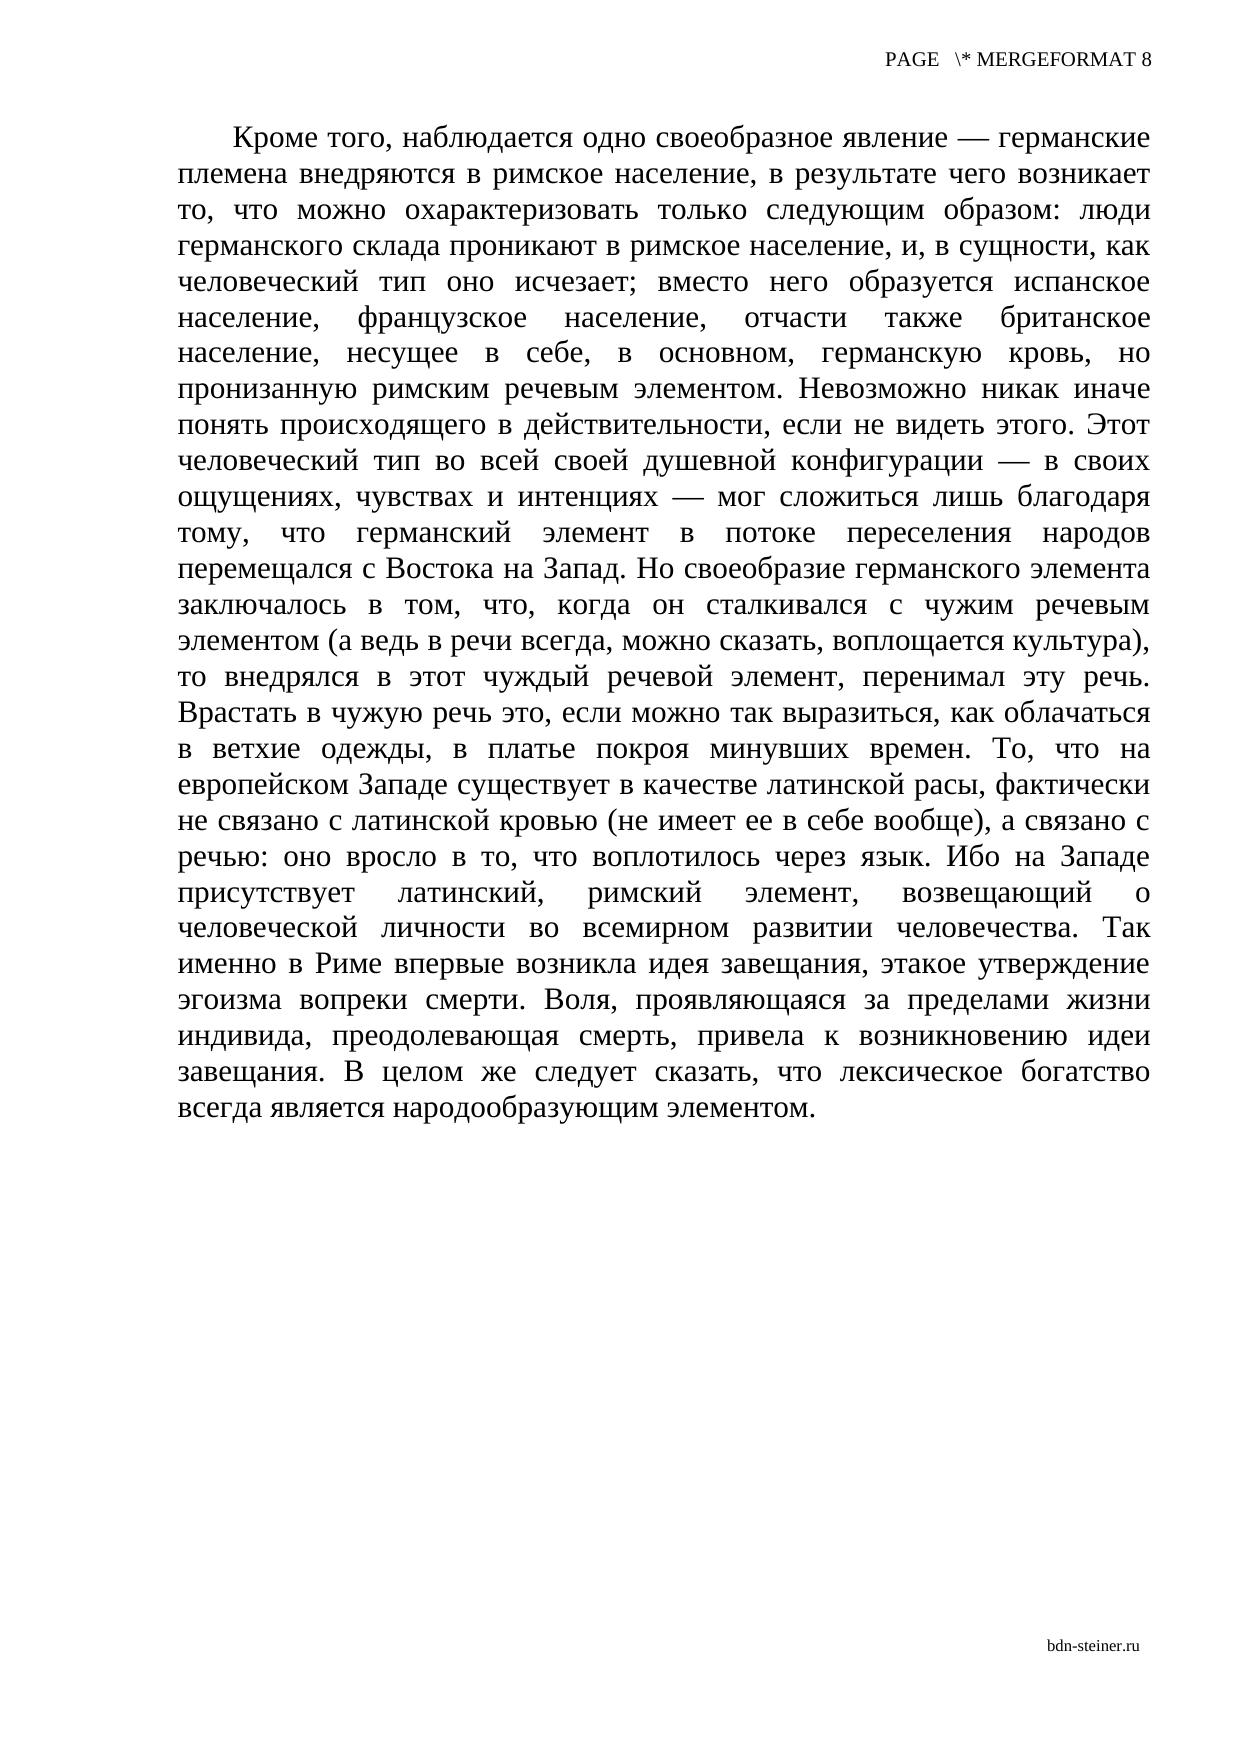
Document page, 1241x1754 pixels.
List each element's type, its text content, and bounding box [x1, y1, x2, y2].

text Кроме того, наблюдается одно своеобразное явление — германские племена внедряются в римское население, в результате чего возникает то, что можно охарактеризовать только следующим образом: люди германского склада проникают в римское население, и, в сущности, как человеческий тип оно исчезает; вместо него образуется испанское население, французское население, отчасти также британское население, несущее в себе, в основном, германскую кровь, но пронизанную римским речевым элементом. Невозможно никак иначе понять происходящего в действительности, если не видеть этого. Этот человеческий тип во всей своей душевной конфигурации — в своих ощущениях, чувствах и интенциях — мог сложиться лишь благодаря тому, что германский элемент в потоке переселения народов перемещался с Востока на Запад. Но своеобразие германского элемента заключалось в том, что, когда он сталкивался с чужим речевым элементом (а ведь в речи всегда, можно сказать, воплощается культура), то внедрялся в этот чуждый речевой элемент, перенимал эту речь. Врастать в чужую речь это, если можно так выразиться, как облачаться в ветхие одежды, в платье покроя минувших времен. То, что на европейском Западе существует в качестве латинской расы, фактически не связано с латинской кровью (не имеет ее в себе вообще), а связано с речью: оно вросло в то, что воплотилось через язык. Ибо на Западе присутствует латинский, римский элемент, возвещающий о человеческой личности во всемирном развитии человечества. Так именно в Риме впервые возникла идея завещания, этакое утверждение эгоизма вопреки смерти. Воля, проявляющаяся за пределами жизни индивида, преодолевающая смерть, привела к возникновению идеи завещания. В целом же следует сказать, что лексическое богатство всегда является народообразующим элементом. [177, 118, 1152, 1124]
